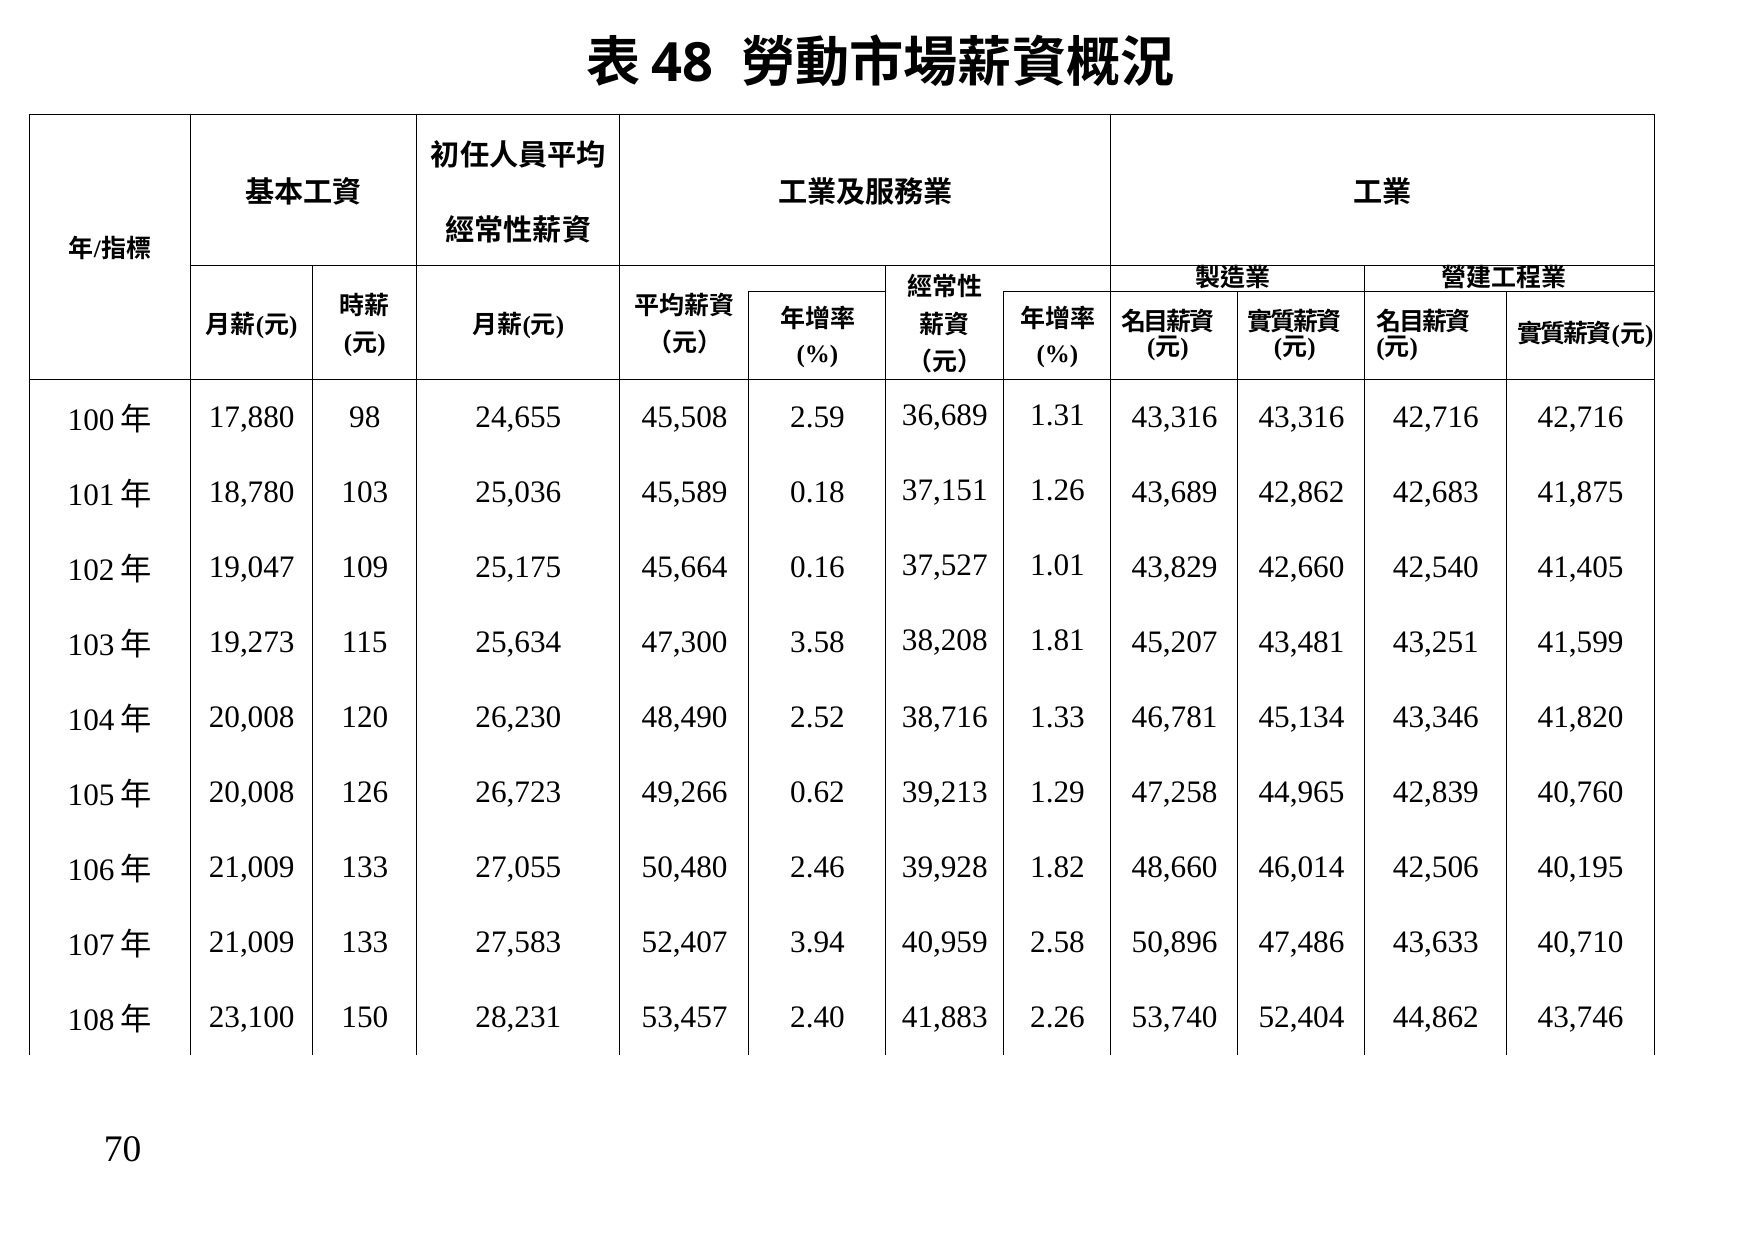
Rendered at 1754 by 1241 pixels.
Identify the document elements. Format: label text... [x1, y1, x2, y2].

table_cell 49,266 [620, 755, 748, 829]
table_cell 25,634 [417, 605, 619, 679]
table_cell 50,896 [1111, 905, 1237, 979]
table_cell 42,540 [1365, 530, 1506, 604]
table_cell 2.46 [749, 830, 885, 904]
table_cell 20,008 [191, 680, 312, 754]
table_cell [1004, 266, 1110, 291]
table_cell 38,208 [886, 605, 1003, 679]
table_cell 40,959 [886, 905, 1003, 979]
table_cell 26,230 [417, 680, 619, 754]
table_cell 42,683 [1365, 455, 1506, 529]
table_cell 104年 [30, 680, 190, 754]
table_cell 37,527 [886, 530, 1003, 604]
table_cell 41,599 [1507, 605, 1654, 679]
table_cell 26,723 [417, 755, 619, 829]
subtitle 表48 勞動市場薪資概況 [103, 1, 1657, 114]
table_cell 18,780 [191, 455, 312, 529]
table_cell 19,273 [191, 605, 312, 679]
table_cell 1.82 [1004, 830, 1110, 904]
table_cell 43,829 [1111, 530, 1237, 604]
table_cell 42,660 [1238, 530, 1364, 604]
table_cell 2.52 [749, 680, 885, 754]
table_cell 133 [313, 905, 416, 979]
table_cell 44,862 [1365, 980, 1506, 1054]
table_cell 1.01 [1004, 530, 1110, 604]
table_cell 44,965 [1238, 755, 1364, 829]
table_cell 年增率(%) [1004, 292, 1110, 378]
table_cell 3.94 [749, 905, 885, 979]
table_cell 42,716 [1365, 380, 1506, 454]
table_cell 45,134 [1238, 680, 1364, 754]
table_header 工業及服務業 [620, 115, 1110, 265]
table_cell 21,009 [191, 905, 312, 979]
table_cell 1.31 [1004, 380, 1110, 454]
table_cell 月薪(元) [417, 266, 619, 378]
table_cell 45,664 [620, 530, 748, 604]
table_cell 48,660 [1111, 830, 1237, 904]
table_cell 營建工程業 [1365, 266, 1654, 291]
table_cell 53,740 [1111, 980, 1237, 1054]
table_cell 103年 [30, 605, 190, 679]
table_cell 43,633 [1365, 905, 1506, 979]
table_cell 39,213 [886, 755, 1003, 829]
table_header 初任人員平均經常性薪資 [417, 115, 619, 265]
table_cell 42,506 [1365, 830, 1506, 904]
table_cell 52,404 [1238, 980, 1364, 1054]
table_cell 53,457 [620, 980, 748, 1054]
table_cell 20,008 [191, 755, 312, 829]
table_cell 3.58 [749, 605, 885, 679]
table_cell 103 [313, 455, 416, 529]
table_header 基本工資 [191, 115, 416, 265]
table_cell 43,689 [1111, 455, 1237, 529]
table_cell 1.33 [1004, 680, 1110, 754]
table_cell 17,880 [191, 380, 312, 454]
table_cell 48,490 [620, 680, 748, 754]
table_header 工業 [1111, 115, 1654, 265]
table_cell 43,746 [1507, 980, 1654, 1054]
table_cell 實質薪資(元) [1507, 292, 1654, 378]
table_cell 50,480 [620, 830, 748, 904]
table_cell 37,151 [886, 455, 1003, 529]
table_cell 150 [313, 980, 416, 1054]
table_cell 27,583 [417, 905, 619, 979]
table_cell 23,100 [191, 980, 312, 1054]
table_cell 41,875 [1507, 455, 1654, 529]
table_cell 43,251 [1365, 605, 1506, 679]
table_cell 名目薪資(元) [1111, 292, 1237, 378]
table_cell 102年 [30, 530, 190, 604]
table_cell 108年 [30, 980, 190, 1054]
table_cell 年增率(%) [749, 292, 885, 378]
table_cell 40,710 [1507, 905, 1654, 979]
table_cell 1.29 [1004, 755, 1110, 829]
table_cell 月薪(元) [191, 266, 312, 378]
table_cell 41,820 [1507, 680, 1654, 754]
table_cell 115 [313, 605, 416, 679]
table_cell 101年 [30, 455, 190, 529]
table_cell 43,346 [1365, 680, 1506, 754]
table_cell 105年 [30, 755, 190, 829]
table_cell 47,486 [1238, 905, 1364, 979]
table_cell 39,928 [886, 830, 1003, 904]
table_cell 109 [313, 530, 416, 604]
table_cell 43,316 [1238, 380, 1364, 454]
table_cell 45,508 [620, 380, 748, 454]
table_cell 46,014 [1238, 830, 1364, 904]
table_cell 25,036 [417, 455, 619, 529]
table_cell 133 [313, 830, 416, 904]
table_cell 52,407 [620, 905, 748, 979]
table_cell 21,009 [191, 830, 312, 904]
table_cell 28,231 [417, 980, 619, 1054]
table_cell 40,195 [1507, 830, 1654, 904]
table_cell 名目薪資(元) [1365, 292, 1506, 378]
table_cell 27,055 [417, 830, 619, 904]
table_cell 2.26 [1004, 980, 1110, 1054]
table_cell 時薪(元) [313, 266, 416, 378]
table_cell 43,316 [1111, 380, 1237, 454]
table_cell 42,839 [1365, 755, 1506, 829]
table_cell 47,258 [1111, 755, 1237, 829]
table_cell 40,760 [1507, 755, 1654, 829]
table_cell 2.59 [749, 380, 885, 454]
table_cell 36,689 [886, 380, 1003, 454]
table_cell 1.81 [1004, 605, 1110, 679]
table_cell 45,589 [620, 455, 748, 529]
table_cell 實質薪資(元) [1238, 292, 1364, 378]
table_cell 100年 [30, 380, 190, 454]
table_cell 42,716 [1507, 380, 1654, 454]
table_cell 經常性薪資（元） [886, 266, 1004, 378]
table_cell 46,781 [1111, 680, 1237, 754]
table_cell [749, 266, 885, 291]
table_cell 25,175 [417, 530, 619, 604]
table_cell 43,481 [1238, 605, 1364, 679]
table_cell 38,716 [886, 680, 1003, 754]
table_cell 19,047 [191, 530, 312, 604]
table_cell 2.40 [749, 980, 885, 1054]
table_cell 45,207 [1111, 605, 1237, 679]
table_cell 120 [313, 680, 416, 754]
table_cell 平均薪資（元） [620, 266, 749, 378]
table_cell 2.58 [1004, 905, 1110, 979]
table_cell 24,655 [417, 380, 619, 454]
table_cell 41,883 [886, 980, 1003, 1054]
table_cell 42,862 [1238, 455, 1364, 529]
table_cell 47,300 [620, 605, 748, 679]
table_cell 0.16 [749, 530, 885, 604]
table_cell 98 [313, 380, 416, 454]
table_cell 126 [313, 755, 416, 829]
table_cell 41,405 [1507, 530, 1654, 604]
table_cell 106年 [30, 830, 190, 904]
table_cell 107年 [30, 905, 190, 979]
table_cell 0.18 [749, 455, 885, 529]
table_header 年/指標 [30, 115, 190, 378]
table_cell 0.62 [749, 755, 885, 829]
table_cell 1.26 [1004, 455, 1110, 529]
table_cell 製造業 [1111, 266, 1364, 291]
